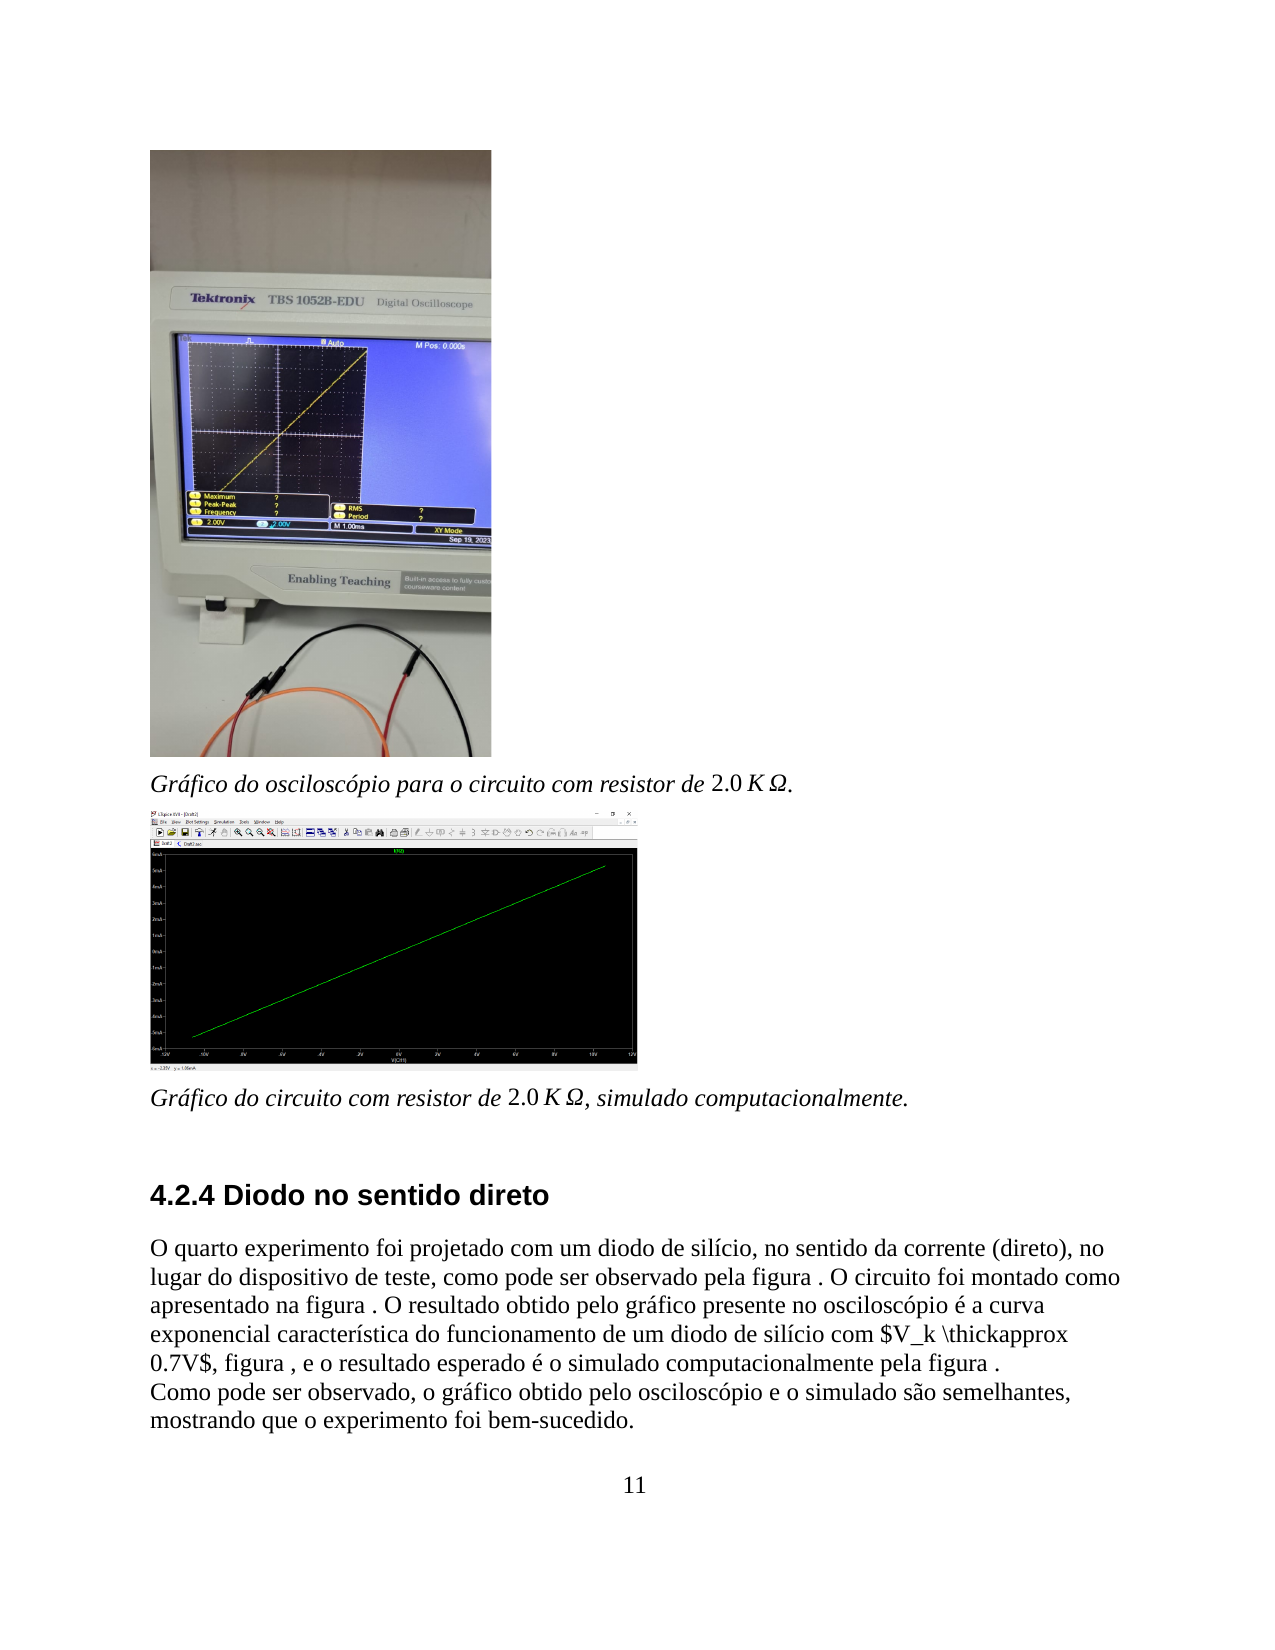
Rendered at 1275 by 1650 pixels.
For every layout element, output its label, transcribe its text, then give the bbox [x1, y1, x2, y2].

subtitle 4.2.4 Diodo no sentido direto [150, 1178, 1125, 1211]
text Gráfico do osciloscópio para o circuito com resistor de . [150, 769, 1125, 798]
text Gráfico do circuito com resistor de , simulado computacionalmente. [150, 1083, 1125, 1112]
picture [150, 150, 492, 757]
text O quarto experimento foi projetado com um diodo de silício, no sentido da corrente (direto), no lugar do dispositivo de teste, como pode ser observado pela figura . O circuito foi montado como apresentado na figura . O resultado obtido pelo gráfico presente no osciloscópio é a curva exponencial característica do funcionamento de um diodo de silício com $V_k \thickapprox 0.7V$, figura , e o resultado esperado é o simulado computacionalmente pela figura . Como pode ser observado, o gráfico obtido pelo osciloscópio e o simulado são semelhantes, mostrando que o experimento foi bem-sucedido. [150, 1233, 1125, 1434]
picture [150, 810, 638, 1071]
